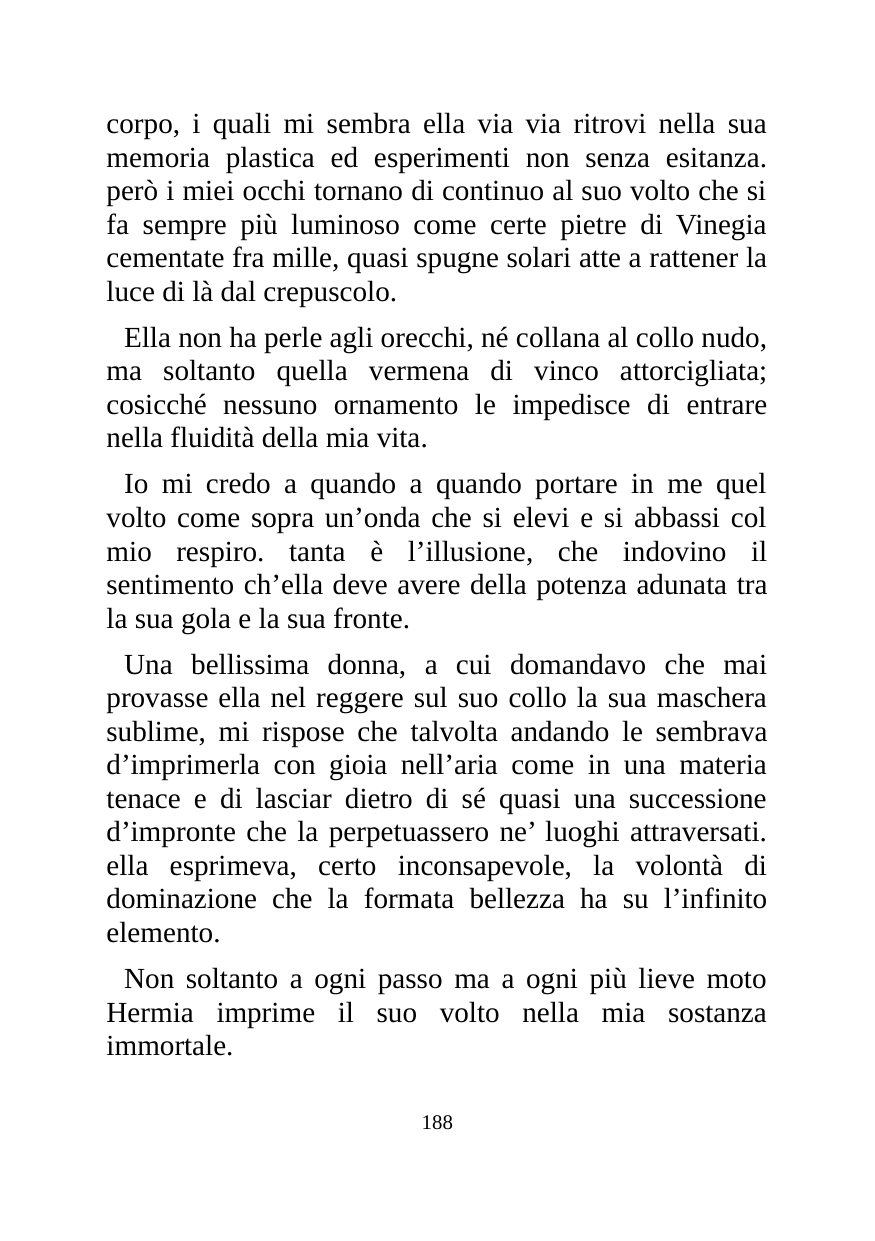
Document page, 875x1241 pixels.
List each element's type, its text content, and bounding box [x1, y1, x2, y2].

text Non soltanto a ogni passo ma a ogni più lieve moto Hermia imprime il suo volto nella mia sostanza immortale. [106, 961, 768, 1062]
text corpo, i quali mi sembra ella via via ritrovi nella sua memoria plastica ed esperimenti non senza esitanza. però i miei occhi tornano di continuo al suo volto che si fa sempre più luminoso come certe pietre di Vinegia cementate fra mille, quasi spugne solari atte a rattener la luce di là dal crepuscolo. [106, 106, 768, 307]
text Io mi credo a quando a quando portare in me quel volto come sopra un’onda che si elevi e si abbassi col mio respiro. tanta è l’illusione, che indovino il sentimento ch’ella deve avere della potenza adunata tra la sua gola e la sua fronte. [106, 467, 768, 634]
text Una bellissima donna, a cui domandavo che mai provasse ella nel reggere sul suo collo la sua maschera sublime, mi rispose che talvolta andando le sembrava d’imprimerla con gioia nell’aria come in una materia tenace e di lasciar dietro di sé quasi una successione d’impronte che la perpetuassero ne’ luoghi attraversati. ella esprimeva, certo inconsapevole, la volontà di dominazione che la formata bellezza ha su l’infinito elemento. [106, 647, 768, 949]
text Ella non ha perle agli orecchi, né collana al collo nudo, ma soltanto quella vermena di vinco attorcigliata; cosicché nessuno ornamento le impedisce di entrare nella fluidità della mia vita. [106, 320, 768, 454]
